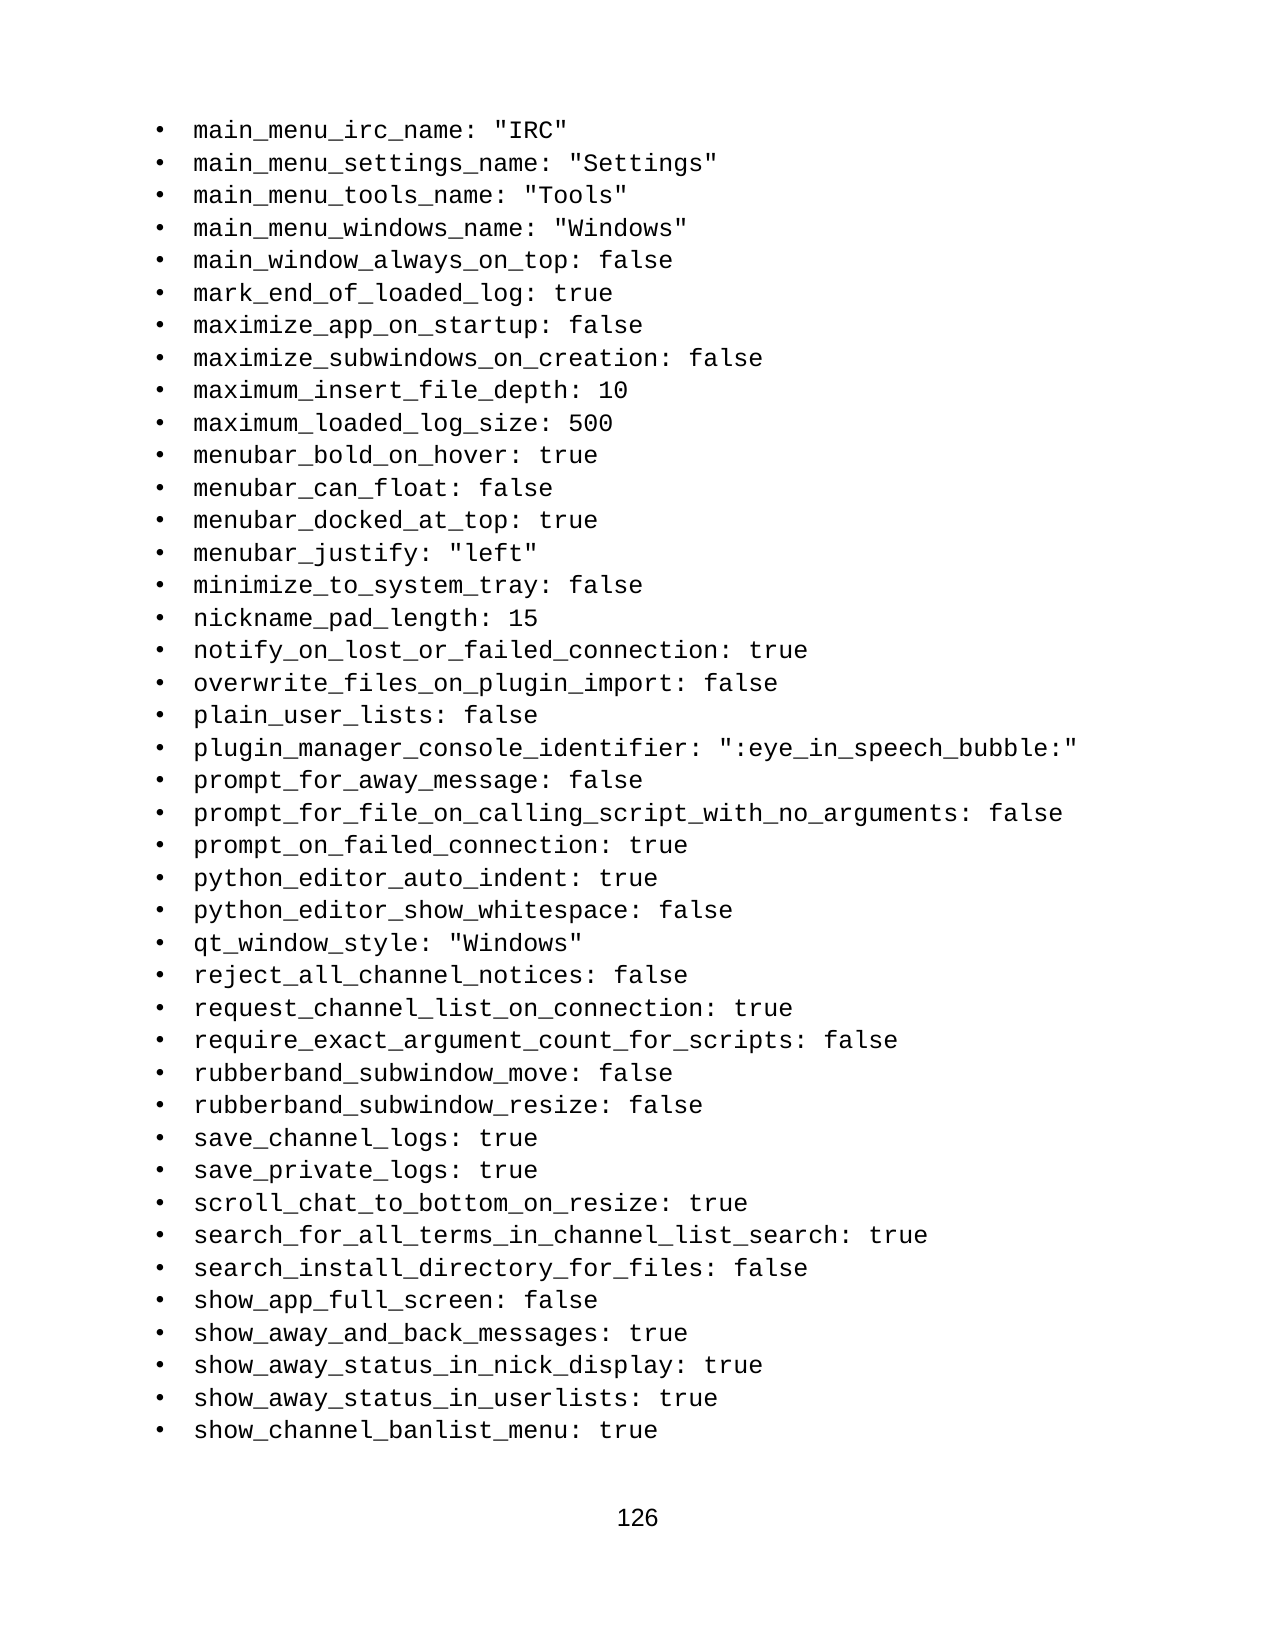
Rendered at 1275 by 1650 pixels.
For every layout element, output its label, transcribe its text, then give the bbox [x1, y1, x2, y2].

list maximize_app_on_startup: false [156, 313, 1157, 341]
list main_menu_windows_name: "Windows" [156, 216, 1157, 244]
list show_away_status_in_nick_display: true [156, 1353, 1157, 1381]
list plain_user_lists: false [156, 703, 1157, 731]
list minimize_to_system_tray: false [156, 573, 1157, 601]
list main_window_always_on_top: false [156, 248, 1157, 276]
list search_for_all_terms_in_channel_list_search: true [156, 1223, 1157, 1251]
list nickname_pad_length: 15 [156, 606, 1157, 634]
list menubar_docked_at_top: true [156, 508, 1157, 536]
list maximum_loaded_log_size: 500 [156, 411, 1157, 439]
list prompt_for_file_on_calling_script_with_no_arguments: false [156, 801, 1157, 829]
list notify_on_lost_or_failed_connection: true [156, 638, 1157, 666]
list menubar_can_float: false [156, 476, 1157, 504]
list rubberband_subwindow_move: false [156, 1061, 1157, 1089]
list reject_all_channel_notices: false [156, 963, 1157, 991]
list menubar_bold_on_hover: true [156, 443, 1157, 471]
list mark_end_of_loaded_log: true [156, 281, 1157, 309]
list search_install_directory_for_files: false [156, 1256, 1157, 1284]
list rubberband_subwindow_resize: false [156, 1093, 1157, 1121]
list main_menu_irc_name: "IRC" [156, 118, 1157, 146]
list qt_window_style: "Windows" [156, 931, 1157, 959]
list prompt_for_away_message: false [156, 768, 1157, 796]
list show_away_status_in_userlists: true [156, 1386, 1157, 1414]
list menubar_justify: "left" [156, 541, 1157, 569]
list request_channel_list_on_connection: true [156, 996, 1157, 1024]
list prompt_on_failed_connection: true [156, 833, 1157, 861]
list show_channel_banlist_menu: true [156, 1418, 1157, 1446]
list require_exact_argument_count_for_scripts: false [156, 1028, 1157, 1056]
list maximum_insert_file_depth: 10 [156, 378, 1157, 406]
list overwrite_files_on_plugin_import: false [156, 671, 1157, 699]
list save_private_logs: true [156, 1158, 1157, 1186]
list maximize_subwindows_on_creation: false [156, 346, 1157, 374]
list main_menu_tools_name: "Tools" [156, 183, 1157, 211]
list python_editor_show_whitespace: false [156, 898, 1157, 926]
list scroll_chat_to_bottom_on_resize: true [156, 1191, 1157, 1219]
list python_editor_auto_indent: true [156, 866, 1157, 894]
list plugin_manager_console_identifier: ":eye_in_speech_bubble:" [156, 736, 1157, 764]
list show_app_full_screen: false [156, 1288, 1157, 1316]
list main_menu_settings_name: "Settings" [156, 151, 1157, 179]
list show_away_and_back_messages: true [156, 1321, 1157, 1349]
list save_channel_logs: true [156, 1126, 1157, 1154]
